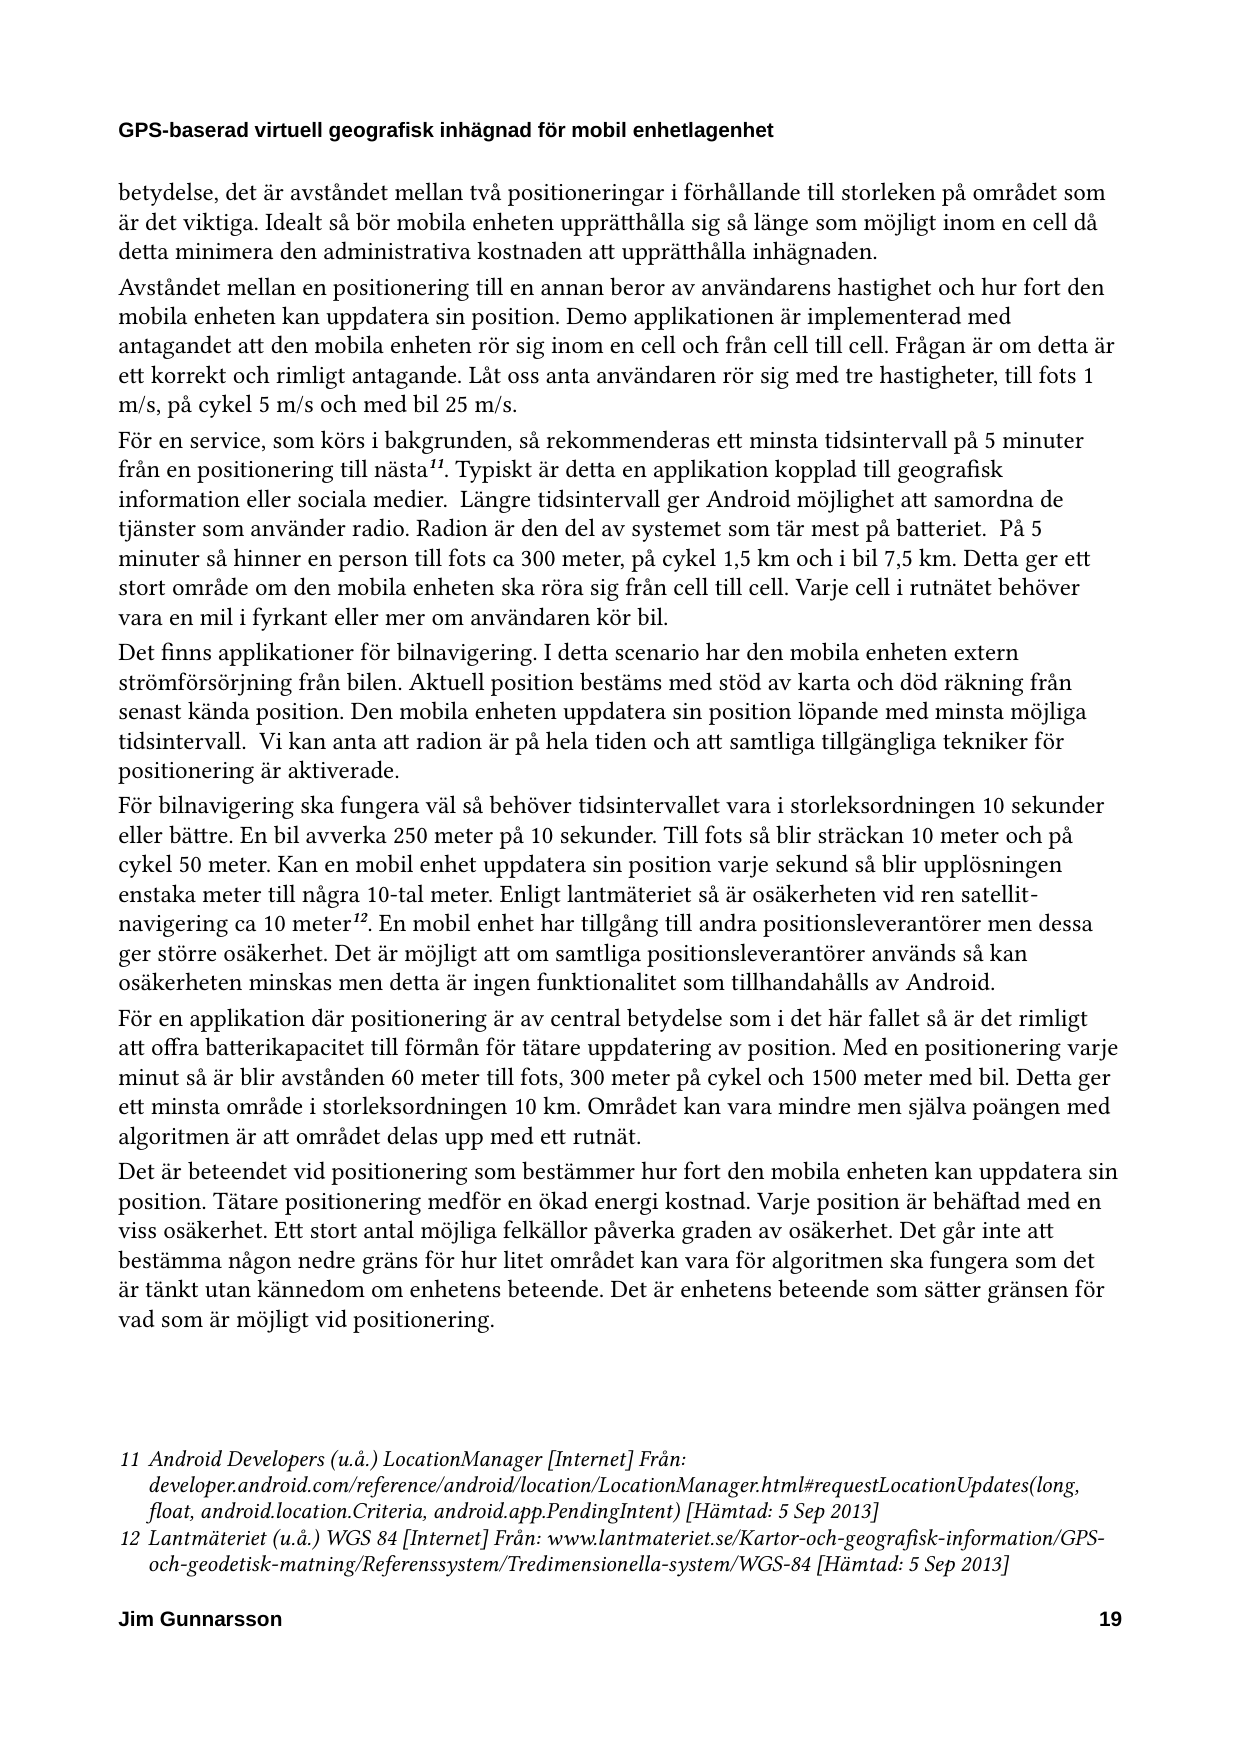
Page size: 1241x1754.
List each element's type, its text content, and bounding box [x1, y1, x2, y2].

text betydelse, det är avståndet mellan två positioneringar i förhållande till storleken på området som är det viktiga. Idealt så bör mobila enheten upprätthålla sig så länge som möjligt inom en cell då detta minimera den administrativa kostnaden att upprätthålla inhägnaden. [118, 177, 1122, 266]
text Android Developers (u.å.) LocationManager [Internet] Från: developer.android.com/reference/android/location/LocationManager.html#requestLocationUpdates(long, float, android.location.Criteria, android.app.PendingIntent) [Hämtad: 5 Sep 2013] [118, 1446, 1122, 1524]
text För en applikation där positionering är av central betydelse som i det här fallet så är det rimligt att offra batterikapacitet till förmån för tätare uppdatering av position. Med en positionering varje minut så är blir avstånden 60 meter till fots, 300 meter på cykel och 1500 meter med bil. Detta ger ett minsta område i storleksordningen 10 km. Området kan vara mindre men själva poängen med algoritmen är att området delas upp med ett rutnät. [118, 1003, 1122, 1150]
text Lantmäteriet (u.å.) WGS 84 [Internet] Från: www.lantmateriet.se/Kartor-och-geografisk-information/GPS-och-geodetisk-matning/Referenssystem/Tredimensionella-system/WGS-84 [Hämtad: 5 Sep 2013] [118, 1524, 1122, 1577]
text Avståndet mellan en positionering till en annan beror av användarens hastighet och hur fort den mobila enheten kan uppdatera sin position. Demo applikationen är implementerad med antagandet att den mobila enheten rör sig inom en cell och från cell till cell. Frågan är om detta är ett korrekt och rimligt antagande. Låt oss anta användaren rör sig med tre hastigheter, till fots 1 m/s, på cykel 5 m/s och med bil 25 m/s. [118, 271, 1122, 419]
text För bilnavigering ska fungera väl så behöver tidsintervallet vara i storleksordningen 10 sekunder eller bättre. En bil avverka 250 meter på 10 sekunder. Till fots så blir sträckan 10 meter och på cykel 50 meter. Kan en mobil enhet uppdatera sin position varje sekund så blir upplösningen enstaka meter till några 10-tal meter. Enligt lantmäteriet så är osäkerheten vid ren satellit­navigering ca 10 meter. En mobil enhet har tillgång till andra positionsleverantörer men dessa ger större osäkerhet. Det är möjligt att om samtliga positionsleverantörer används så kan osäkerheten minskas men detta är ingen funktionalitet som tillhandahålls av Android. [118, 790, 1122, 997]
text För en service, som körs i bakgrunden, så rekommenderas ett minsta tidsintervall på 5 minuter från en positionering till nästa. Typiskt är detta en applikation kopplad till geografisk information eller sociala medier. Längre tidsintervall ger Android möjlighet att samordna de tjänster som använder radio. Radion är den del av systemet som tär mest på batteriet. På 5 minuter så hinner en person till fots ca 300 meter, på cykel 1,5 km och i bil 7,5 km. Detta ger ett stort område om den mobila enheten ska röra sig från cell till cell. Varje cell i rutnätet behöver vara en mil i fyrkant eller mer om användaren kör bil. [118, 425, 1122, 631]
text Det finns applikationer för bilnavigering. I detta scenario har den mobila enheten extern strömförsörjning från bilen. Aktuell position bestäms med stöd av karta och död räkning från senast kända position. Den mobila enheten uppdatera sin position löpande med minsta möjliga tidsintervall. Vi kan anta att radion är på hela tiden och att samtliga tillgängliga tekniker för positionering är aktiverade. [118, 637, 1122, 784]
text Det är beteendet vid positionering som bestämmer hur fort den mobila enheten kan uppdatera sin position. Tätare positionering medför en ökad energi kostnad. Varje position är behäftad med en viss osäkerhet. Ett stort antal möjliga felkällor påverka graden av osäkerhet. Det går inte att bestämma någon nedre gräns för hur litet området kan vara för algoritmen ska fungera som det är tänkt utan kännedom om enhetens beteende. Det är enhetens beteende som sätter gränsen för vad som är möjligt vid positionering. [118, 1156, 1122, 1333]
